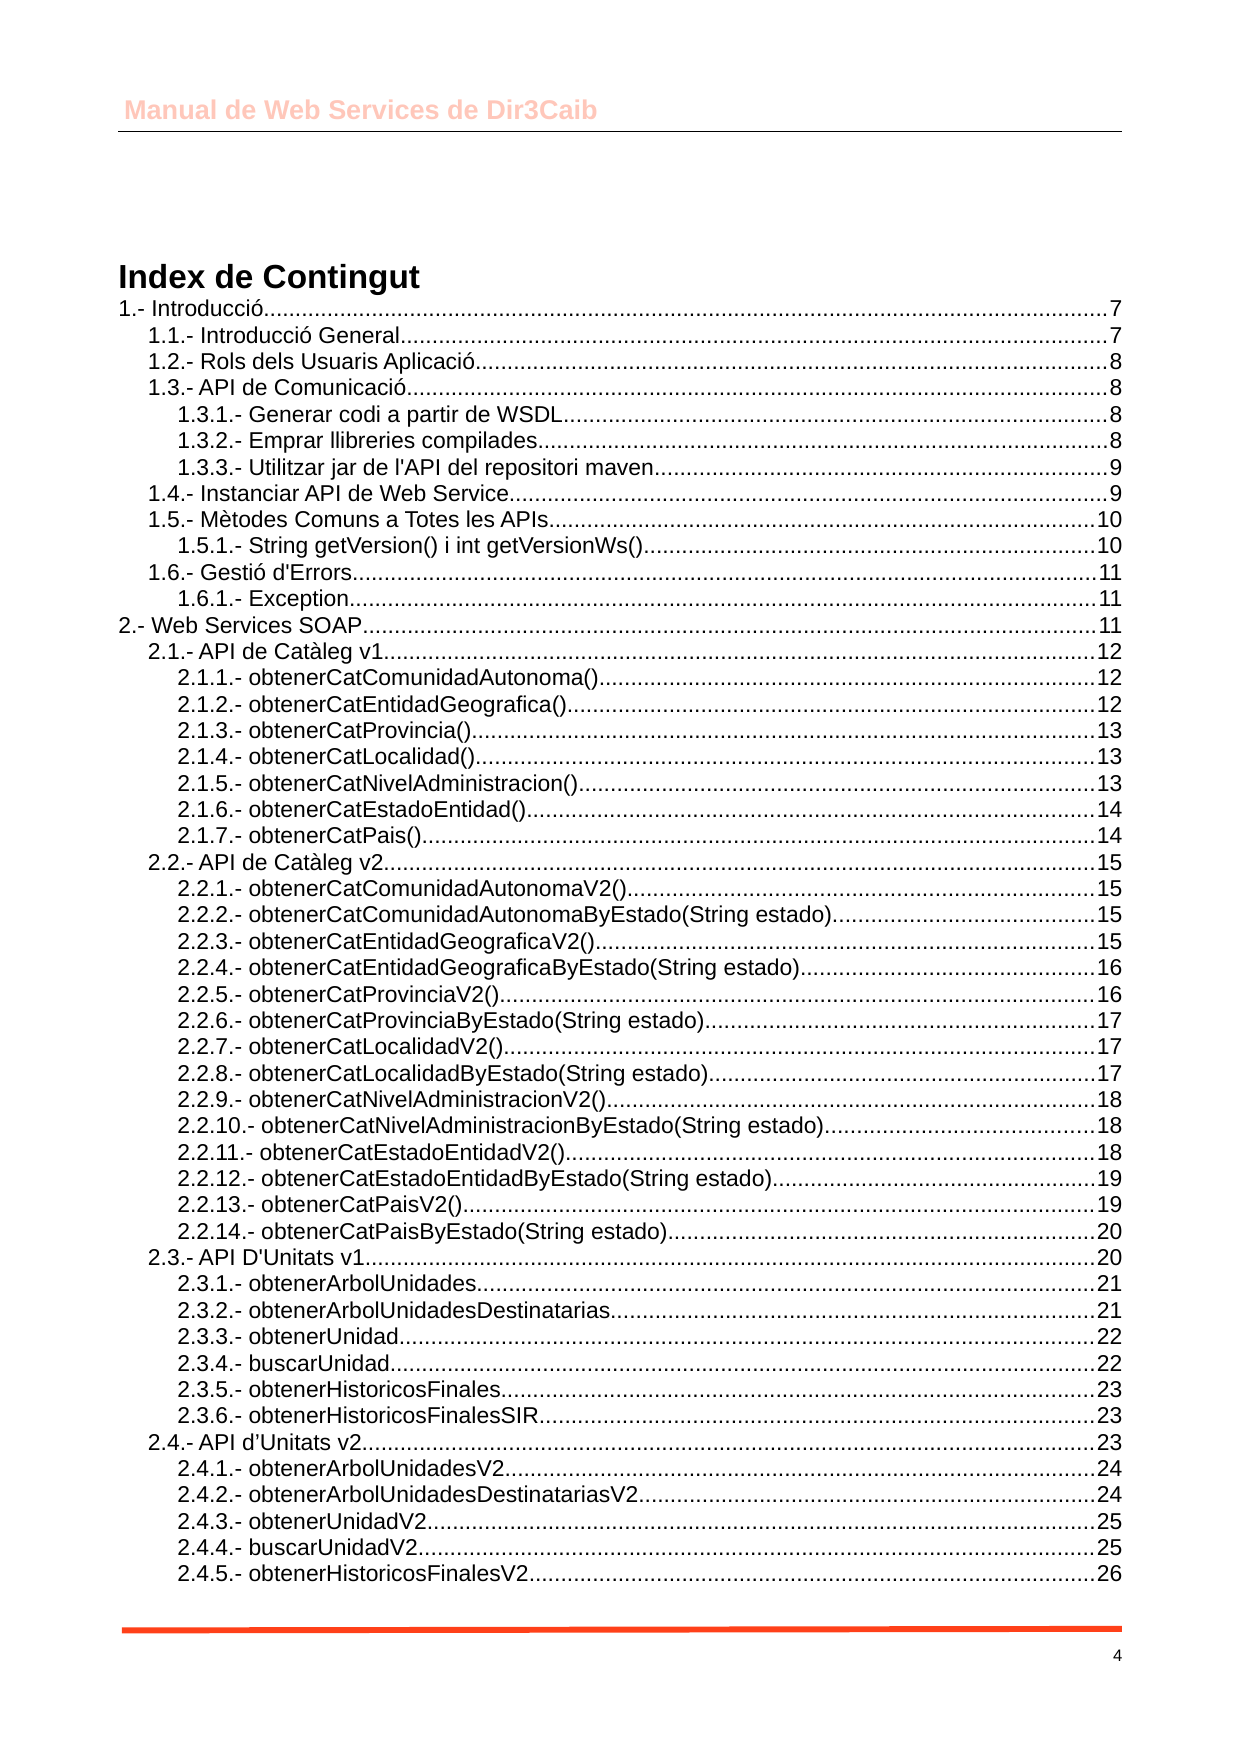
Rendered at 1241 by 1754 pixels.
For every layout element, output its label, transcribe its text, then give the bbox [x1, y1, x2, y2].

text 1.3.3.- Utilitzar jar de l'API del repositori maven 9 [177, 453, 1122, 480]
text 2.4.- API d’Unitats v2 23 [148, 1428, 1122, 1455]
text 2.2.4.- obtenerCatEntidadGeograficaByEstado(String estado) 16 [177, 954, 1122, 981]
text 2.1.3.- obtenerCatProvincia() 13 [177, 717, 1122, 743]
text 1.2.- Rols dels Usuaris Aplicació 8 [148, 348, 1122, 374]
text 2.2.3.- obtenerCatEntidadGeograficaV2() 15 [177, 928, 1122, 954]
text 2.3.4.- buscarUnidad 22 [177, 1349, 1122, 1376]
text 1.6.1.- Exception 11 [177, 585, 1122, 612]
text 1.3.- API de Comunicació 8 [148, 374, 1122, 401]
text 2.1.2.- obtenerCatEntidadGeografica() 12 [177, 691, 1122, 717]
text 2.2.1.- obtenerCatComunidadAutonomaV2() 15 [177, 875, 1122, 901]
text 2.1.7.- obtenerCatPais() 14 [177, 822, 1122, 849]
text 1.1.- Introducció General 7 [148, 322, 1122, 348]
text 1.6.- Gestió d'Errors 11 [148, 559, 1122, 585]
text 2.3.5.- obtenerHistoricosFinales 23 [177, 1376, 1122, 1402]
subtitle Index de Contingut [118, 257, 1122, 295]
text 1.3.1.- Generar codi a partir de WSDL 8 [177, 401, 1122, 427]
text 2.2.12.- obtenerCatEstadoEntidadByEstado(String estado) 19 [177, 1165, 1122, 1191]
text 2.- Web Services SOAP 11 [118, 612, 1122, 638]
text 2.1.- API de Catàleg v1 12 [148, 638, 1122, 664]
text 2.1.4.- obtenerCatLocalidad() 13 [177, 743, 1122, 770]
text 2.4.5.- obtenerHistoricosFinalesV2 26 [177, 1560, 1122, 1587]
text 2.2.5.- obtenerCatProvinciaV2() 16 [177, 981, 1122, 1007]
text 2.2.13.- obtenerCatPaisV2() 19 [177, 1191, 1122, 1218]
text 2.4.2.- obtenerArbolUnidadesDestinatariasV2 24 [177, 1481, 1122, 1508]
text 2.3.1.- obtenerArbolUnidades 21 [177, 1270, 1122, 1297]
text 2.2.14.- obtenerCatPaisByEstado(String estado) 20 [177, 1218, 1122, 1244]
text 2.1.5.- obtenerCatNivelAdministracion() 13 [177, 770, 1122, 796]
text 2.2.7.- obtenerCatLocalidadV2() 17 [177, 1033, 1122, 1059]
text 2.2.6.- obtenerCatProvinciaByEstado(String estado) 17 [177, 1007, 1122, 1033]
text 2.2.- API de Catàleg v2 15 [148, 849, 1122, 875]
text 1.- Introducció 7 [118, 295, 1122, 322]
text 1.5.- Mètodes Comuns a Totes les APIs 10 [148, 506, 1122, 532]
text 2.4.1.- obtenerArbolUnidadesV2 24 [177, 1455, 1122, 1481]
text 2.3.- API D'Unitats v1 20 [148, 1244, 1122, 1270]
text 1.3.2.- Emprar llibreries compilades 8 [177, 427, 1122, 453]
text 1.5.1.- String getVersion() i int getVersionWs() 10 [177, 532, 1122, 559]
text 2.3.2.- obtenerArbolUnidadesDestinatarias 21 [177, 1297, 1122, 1323]
text 2.2.2.- obtenerCatComunidadAutonomaByEstado(String estado) 15 [177, 901, 1122, 928]
text 2.4.3.- obtenerUnidadV2 25 [177, 1508, 1122, 1534]
text 1.4.- Instanciar API de Web Service 9 [148, 480, 1122, 506]
text 2.3.6.- obtenerHistoricosFinalesSIR 23 [177, 1402, 1122, 1428]
text 2.2.8.- obtenerCatLocalidadByEstado(String estado) 17 [177, 1059, 1122, 1086]
text 2.2.10.- obtenerCatNivelAdministracionByEstado(String estado) 18 [177, 1112, 1122, 1139]
text 2.4.4.- buscarUnidadV2 25 [177, 1534, 1122, 1560]
text 2.2.11.- obtenerCatEstadoEntidadV2() 18 [177, 1139, 1122, 1165]
text 2.2.9.- obtenerCatNivelAdministracionV2() 18 [177, 1086, 1122, 1112]
text 2.3.3.- obtenerUnidad 22 [177, 1323, 1122, 1349]
text 2.1.6.- obtenerCatEstadoEntidad() 14 [177, 796, 1122, 822]
text 2.1.1.- obtenerCatComunidadAutonoma() 12 [177, 664, 1122, 691]
